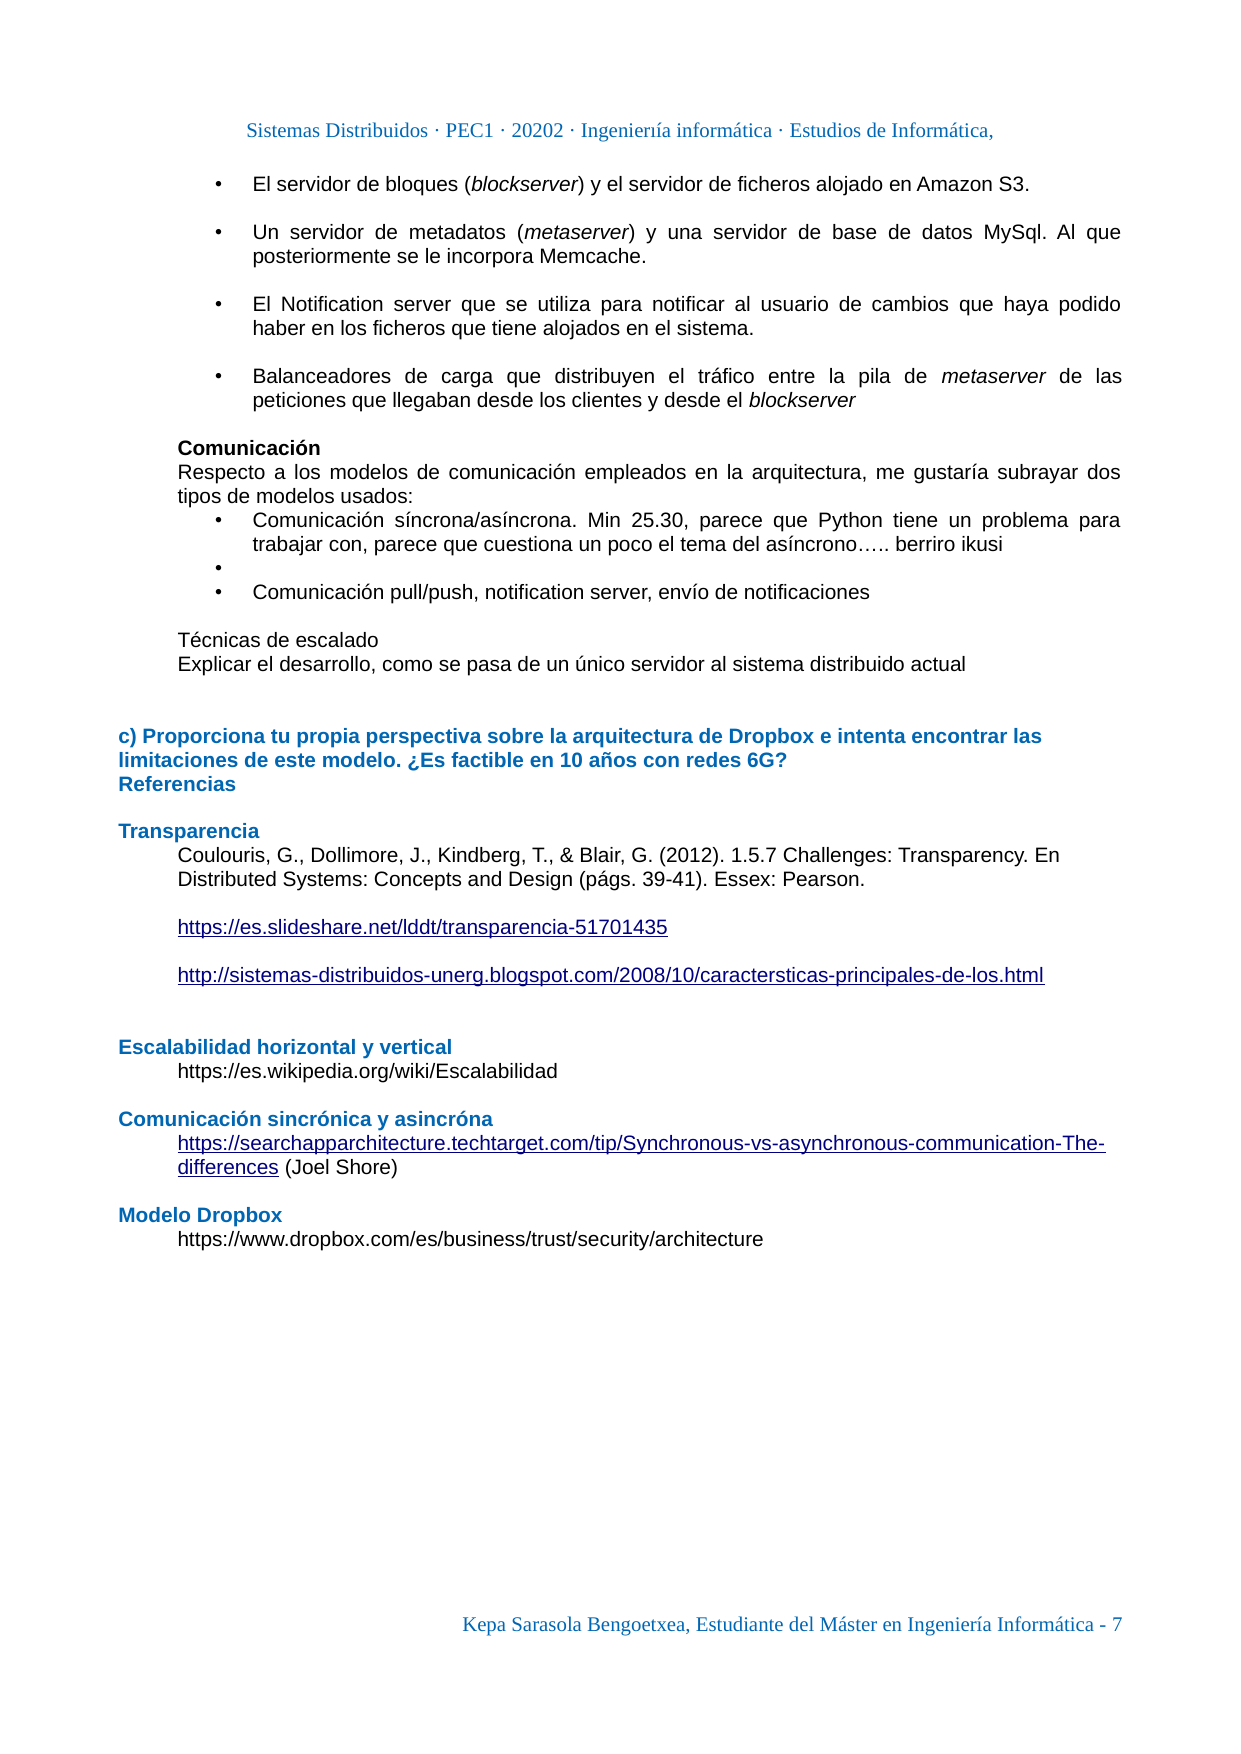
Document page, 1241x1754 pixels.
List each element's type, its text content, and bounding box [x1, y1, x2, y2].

list Comunicación síncrona/asíncrona. Min 25.30, parece que Python tiene un problema para trabajar con, parece que cuestiona un poco el tema del asíncrono….. berriro ikusi [215, 507, 1122, 556]
list El servidor de bloques (blockserver) y el servidor de ficheros alojado en Amazon S3. [215, 172, 1122, 196]
text Respecto a los modelos de comunicación empleados en la arquitectura, me gustaría subrayar dos tipos de modelos usados: [177, 459, 1122, 507]
text Referencias [118, 771, 1122, 795]
text Modelo Dropbox [118, 1203, 1122, 1227]
text Explicar el desarrollo, como se pasa de un único servidor al sistema distribuido actual [177, 652, 1122, 676]
text http://sistemas-distribuidos-unerg.blogspot.com/2008/10/caractersticas-principales-de-los.html [177, 963, 1122, 987]
text limitaciones de este modelo. ¿Es factible en 10 años con redes 6G? [118, 747, 1122, 771]
text Escalabilidad horizontal y vertical [118, 1035, 1122, 1059]
list Un servidor de metadatos (metaserver) y una servidor de base de datos MySql. Al que posteriormente se le incorpora Memcache. [215, 220, 1122, 268]
list El Notification server que se utiliza para notificar al usuario de cambios que haya podido haber en los ficheros que tiene alojados en el sistema. [215, 292, 1122, 340]
text Distributed Systems: Concepts and Design (págs. 39-41). Essex: Pearson. [177, 867, 1122, 891]
text Comunicación [118, 436, 1122, 459]
text https://es.wikipedia.org/wiki/Escalabilidad [177, 1059, 1122, 1083]
text https://www.dropbox.com/es/business/trust/security/architecture [177, 1227, 1122, 1251]
text Comunicación sincrónica y asincróna [118, 1107, 1122, 1131]
text Coulouris, G., Dollimore, J., Kindberg, T., & Blair, G. (2012). 1.5.7 Challenges: Transparency. En [177, 843, 1122, 867]
list Balanceadores de carga que distribuyen el tráfico entre la pila de metaserver de las peticiones que llegaban desde los clientes y desde el blockserver [215, 364, 1122, 412]
text https://searchapparchitecture.techtarget.com/tip/Synchronous-vs-asynchronous-communication-The-differences (Joel Shore) [177, 1131, 1122, 1179]
text c) Proporciona tu propia perspectiva sobre la arquitectura de Dropbox e intenta encontrar las [118, 723, 1122, 747]
list Comunicación pull/push, notification server, envío de notificaciones [215, 579, 1122, 604]
text Técnicas de escalado [177, 628, 1122, 652]
text Transparencia [118, 819, 1122, 843]
text https://es.slideshare.net/lddt/transparencia-51701435 [177, 915, 1122, 939]
